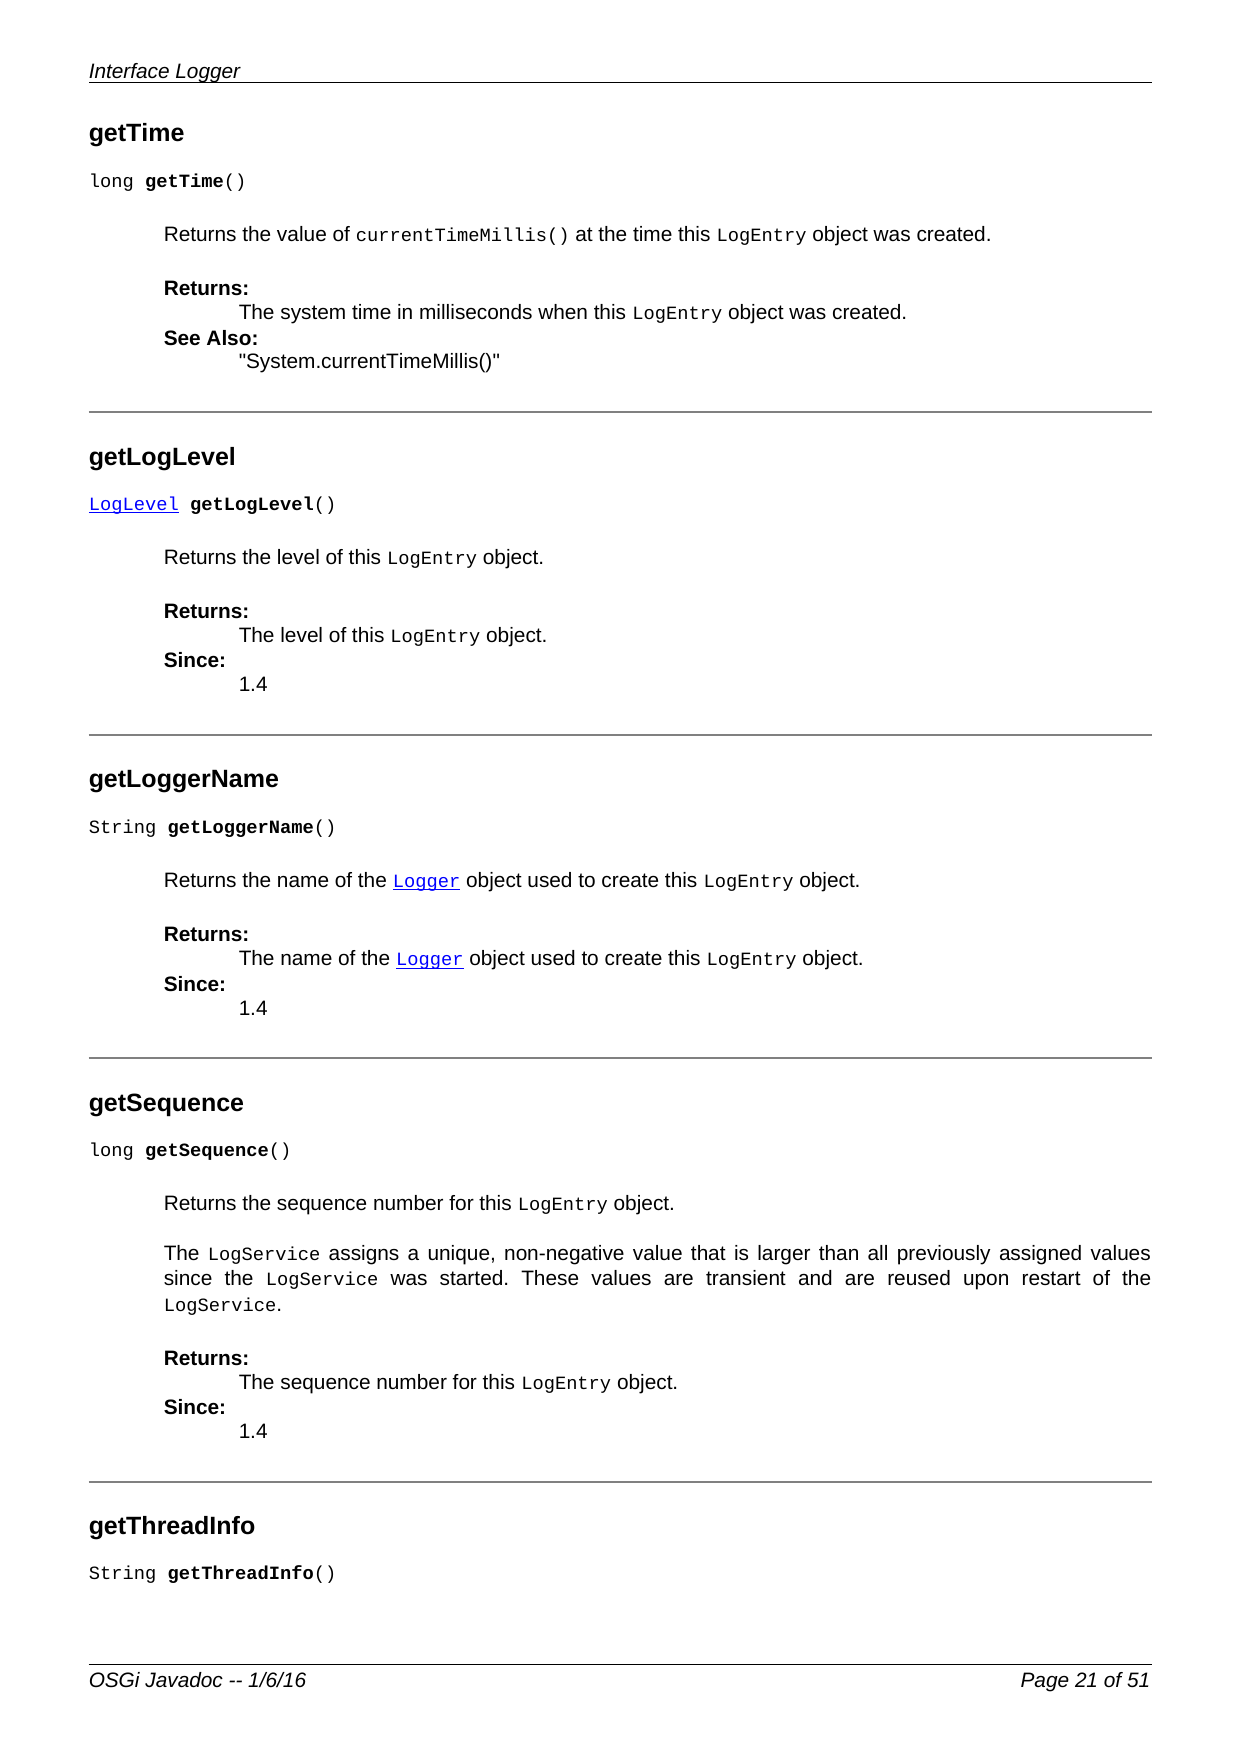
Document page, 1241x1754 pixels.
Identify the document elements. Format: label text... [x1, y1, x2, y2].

text Returns the level of this LogEntry object. [163, 545, 1152, 570]
subtitle getThreadInfo [88, 1511, 1152, 1540]
text String getThreadInfo() [88, 1564, 1152, 1585]
text Returns: [163, 1346, 1152, 1370]
text The sequence number for this LogEntry object. [238, 1370, 1152, 1395]
text The level of this LogEntry object. [238, 623, 1152, 648]
text Returns: [163, 276, 1152, 300]
text The name of the Logger object used to create this LogEntry object. [238, 946, 1152, 971]
subtitle getLogLevel [88, 441, 1152, 470]
text 1.4 [238, 672, 1152, 696]
text 1.4 [238, 1419, 1152, 1443]
text long getTime() [88, 171, 1152, 193]
text Returns: [163, 599, 1152, 623]
text Returns the name of the Logger object used to create this LogEntry object. [163, 868, 1152, 893]
text Returns: [163, 922, 1152, 946]
text Since: [163, 971, 1152, 995]
text Since: [163, 648, 1152, 672]
text Returns the sequence number for this LogEntry object. [163, 1191, 1152, 1216]
text The LogService assigns a unique, non-negative value that is larger than all previously assigned values since the LogService was started. These values are transient and are reused upon restart of the LogService. [163, 1241, 1152, 1317]
text LogLevel getLogLevel() [88, 494, 1152, 516]
text String getLoggerName() [88, 817, 1152, 839]
text The system time in milliseconds when this LogEntry object was created. [238, 300, 1152, 325]
text Since: [163, 1395, 1152, 1419]
subtitle getSequence [88, 1087, 1152, 1116]
text long getSequence() [88, 1140, 1152, 1162]
text See Also: [163, 325, 1152, 349]
text "System.currentTimeMillis()" [238, 349, 1152, 373]
subtitle getTime [88, 118, 1152, 147]
text 1.4 [238, 995, 1152, 1019]
text Returns the value of currentTimeMillis() at the time this LogEntry object was created. [163, 222, 1152, 247]
subtitle getLoggerName [88, 764, 1152, 793]
